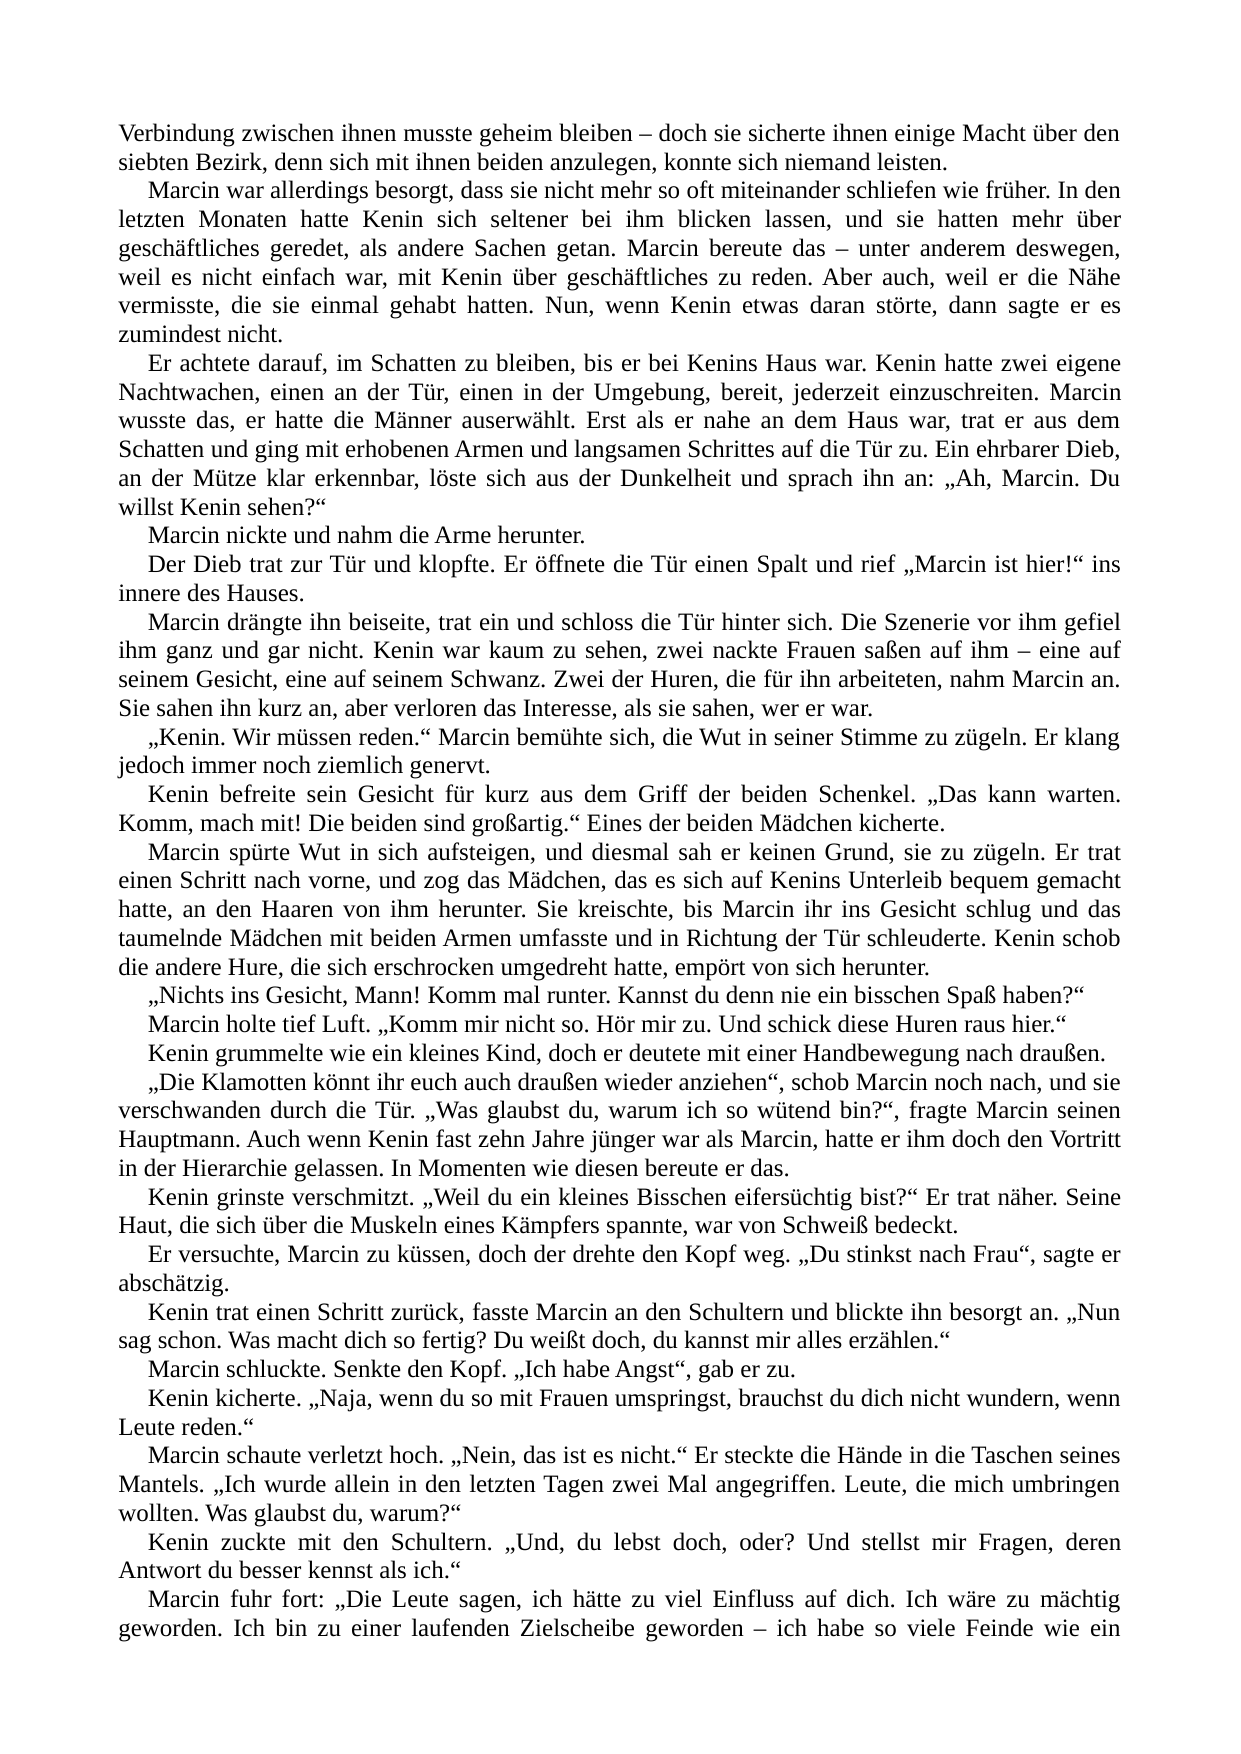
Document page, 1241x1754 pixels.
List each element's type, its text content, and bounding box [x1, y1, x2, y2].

text „Kenin. Wir müssen reden.“ Marcin bemühte sich, die Wut in seiner Stimme zu zügeln. Er klang jedoch immer noch ziemlich genervt. [118, 722, 1122, 779]
text Marcin schluckte. Senkte den Kopf. „Ich habe Angst“, gab er zu. [118, 1354, 1122, 1383]
text Verbindung zwischen ihnen musste geheim bleiben – doch sie sicherte ihnen einige Macht über den siebten Bezirk, denn sich mit ihnen beiden anzulegen, konnte sich niemand leisten. [118, 118, 1122, 176]
text „Die Klamotten könnt ihr euch auch draußen wieder anziehen“, schob Marcin noch nach, und sie verschwanden durch die Tür. „Was glaubst du, warum ich so wütend bin?“, fragte Marcin seinen Hauptmann. Auch wenn Kenin fast zehn Jahre jünger war als Marcin, hatte er ihm doch den Vortritt in der Hierarchie gelassen. In Momenten wie diesen bereute er das. [118, 1067, 1122, 1182]
text „Nichts ins Gesicht, Mann! Komm mal runter. Kannst du denn nie ein bisschen Spaß haben?“ [118, 981, 1122, 1009]
text Marcin drängte ihn beiseite, trat ein und schloss die Tür hinter sich. Die Szenerie vor ihm gefiel ihm ganz und gar nicht. Kenin war kaum zu sehen, zwei nackte Frauen saßen auf ihm – eine auf seinem Gesicht, eine auf seinem Schwanz. Zwei der Huren, die für ihn arbeiteten, nahm Marcin an. Sie sahen ihn kurz an, aber verloren das Interesse, als sie sahen, wer er war. [118, 607, 1122, 722]
text Kenin kicherte. „Naja, wenn du so mit Frauen umspringst, brauchst du dich nicht wundern, wenn Leute reden.“ [118, 1383, 1122, 1441]
text Marcin war allerdings besorgt, dass sie nicht mehr so oft miteinander schliefen wie früher. In den letzten Monaten hatte Kenin sich seltener bei ihm blicken lassen, und sie hatten mehr über geschäftliches geredet, als andere Sachen getan. Marcin bereute das – unter anderem deswegen, weil es nicht einfach war, mit Kenin über geschäftliches zu reden. Aber auch, weil er die Nähe vermisste, die sie einmal gehabt hatten. Nun, wenn Kenin etwas daran störte, dann sagte er es zumindest nicht. [118, 176, 1122, 348]
text Er versuchte, Marcin zu küssen, doch der drehte den Kopf weg. „Du stinkst nach Frau“, sagte er abschätzig. [118, 1239, 1122, 1297]
text Der Dieb trat zur Tür und klopfte. Er öffnete die Tür einen Spalt und rief „Marcin ist hier!“ ins innere des Hauses. [118, 549, 1122, 607]
text Marcin holte tief Luft. „Komm mir nicht so. Hör mir zu. Und schick diese Huren raus hier.“ [118, 1009, 1122, 1038]
text Kenin zuckte mit den Schultern. „Und, du lebst doch, oder? Und stellst mir Fragen, deren Antwort du besser kennst als ich.“ [118, 1527, 1122, 1584]
text Kenin grinste verschmitzt. „Weil du ein kleines Bisschen eifersüchtig bist?“ Er trat näher. Seine Haut, die sich über die Muskeln eines Kämpfers spannte, war von Schweiß bedeckt. [118, 1182, 1122, 1239]
text Kenin befreite sein Gesicht für kurz aus dem Griff der beiden Schenkel. „Das kann warten. Komm, mach mit! Die beiden sind großartig.“ Eines der beiden Mädchen kicherte. [118, 779, 1122, 837]
text Kenin grummelte wie ein kleines Kind, doch er deutete mit einer Handbewegung nach draußen. [118, 1038, 1122, 1067]
text Marcin nickte und nahm die Arme herunter. [118, 521, 1122, 549]
text Marcin spürte Wut in sich aufsteigen, und diesmal sah er keinen Grund, sie zu zügeln. Er trat einen Schritt nach vorne, und zog das Mädchen, das es sich auf Kenins Unterleib bequem gemacht hatte, an den Haaren von ihm herunter. Sie kreischte, bis Marcin ihr ins Gesicht schlug und das taumelnde Mädchen mit beiden Armen umfasste und in Richtung der Tür schleuderte. Kenin schob die andere Hure, die sich erschrocken umgedreht hatte, empört von sich herunter. [118, 837, 1122, 981]
text Marcin schaute verletzt hoch. „Nein, das ist es nicht.“ Er steckte die Hände in die Taschen seines Mantels. „Ich wurde allein in den letzten Tagen zwei Mal angegriffen. Leute, die mich umbringen wollten. Was glaubst du, warum?“ [118, 1441, 1122, 1527]
text Marcin fuhr fort: „Die Leute sagen, ich hätte zu viel Einfluss auf dich. Ich wäre zu mächtig geworden. Ich bin zu einer laufenden Zielscheibe geworden – ich habe so viele Feinde wie ein [118, 1584, 1122, 1642]
text Kenin trat einen Schritt zurück, fasste Marcin an den Schultern und blickte ihn besorgt an. „Nun sag schon. Was macht dich so fertig? Du weißt doch, du kannst mir alles erzählen.“ [118, 1297, 1122, 1354]
text Er achtete darauf, im Schatten zu bleiben, bis er bei Kenins Haus war. Kenin hatte zwei eigene Nachtwachen, einen an der Tür, einen in der Umgebung, bereit, jederzeit einzuschreiten. Marcin wusste das, er hatte die Männer auserwählt. Erst als er nahe an dem Haus war, trat er aus dem Schatten und ging mit erhobenen Armen und langsamen Schrittes auf die Tür zu. Ein ehrbarer Dieb, an der Mütze klar erkennbar, löste sich aus der Dunkelheit und sprach ihn an: „Ah, Marcin. Du willst Kenin sehen?“ [118, 348, 1122, 521]
